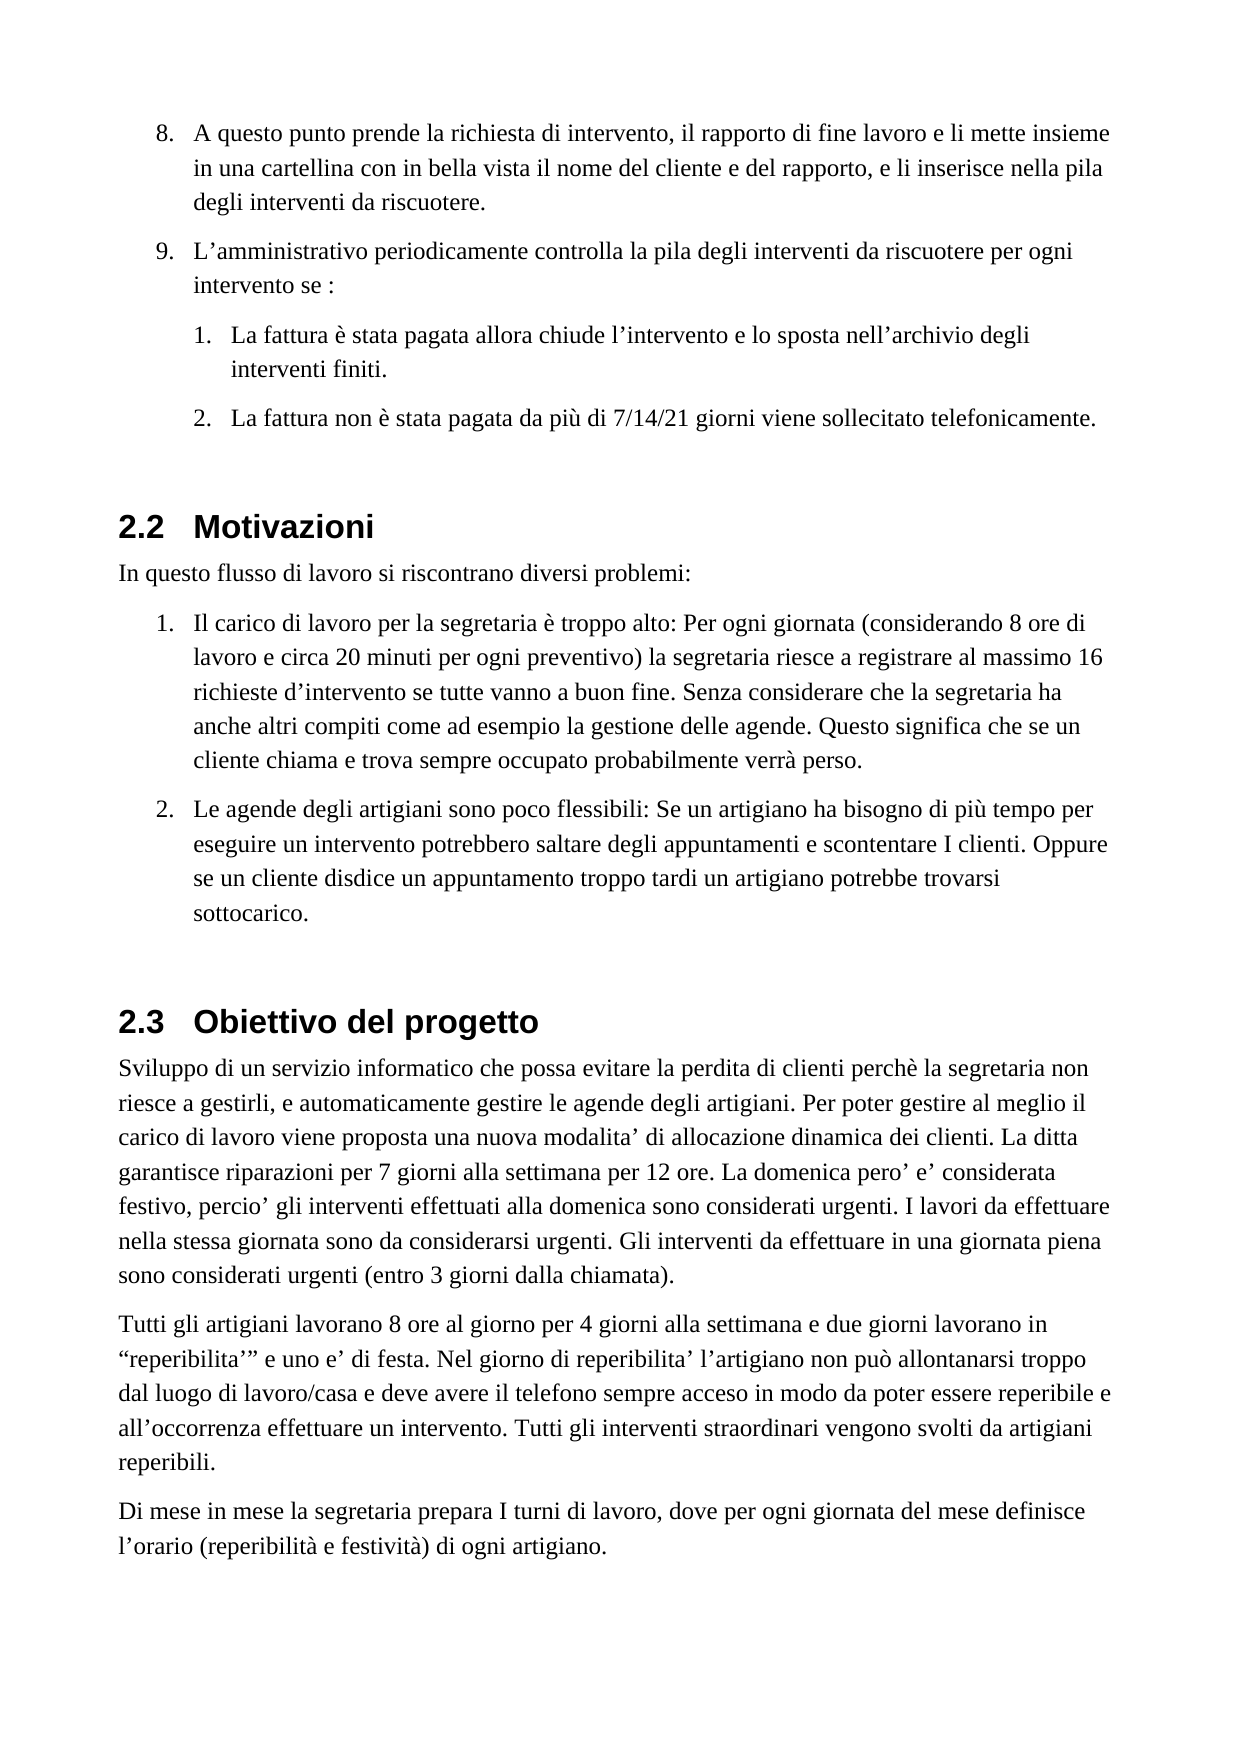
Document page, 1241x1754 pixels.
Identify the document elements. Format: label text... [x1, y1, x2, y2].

list Le agende degli artigiani sono poco flessibili: Se un artigiano ha bisogno di più tempo per eseguire un intervento potrebbero saltare degli appuntamenti e scontentare I clienti. Oppure se un cliente disdice un appuntamento troppo tardi un artigiano potrebbe trovarsi sottocarico. [156, 794, 1122, 927]
list Il carico di lavoro per la segretaria è troppo alto: Per ogni giornata (considerando 8 ore di lavoro e circa 20 minuti per ogni preventivo) la segretaria riesce a registrare al massimo 16 richieste d’intervento se tutte vanno a buon fine. Senza considerare che la segretaria ha anche altri compiti come ad esempio la gestione delle agende. Questo significa che se un cliente chiama e trova sempre occupato probabilmente verrà perso. [156, 608, 1122, 774]
subtitle Motivazioni [118, 508, 1122, 546]
subtitle Obiettivo del progetto [118, 1002, 1122, 1041]
text Tutti gli artigiani lavorano 8 ore al giorno per 4 giorni alla settimana e due giorni lavorano in “reperibilita’” e uno e’ di festa. Nel giorno di reperibilita’ l’artigiano non può allontanarsi troppo dal luogo di lavoro/casa e deve avere il telefono sempre acceso in modo da poter essere reperibile e all’occorrenza effettuare un intervento. Tutti gli interventi straordinari vengono svolti da artigiani reperibili. [118, 1309, 1122, 1476]
list La fattura è stata pagata allora chiude l’intervento e lo sposta nell’archivio degli interventi finiti. [193, 320, 1122, 383]
text Sviluppo di un servizio informatico che possa evitare la perdita di clienti perchè la segretaria non riesce a gestirli, e automaticamente gestire le agende degli artigiani. Per poter gestire al meglio il carico di lavoro viene proposta una nuova modalita’ di allocazione dinamica dei clienti. La ditta garantisce riparazioni per 7 giorni alla settimana per 12 ore. La domenica pero’ e’ considerata festivo, percio’ gli interventi effettuati alla domenica sono considerati urgenti. I lavori da effettuare nella stessa giornata sono da considerarsi urgenti. Gli interventi da effettuare in una giornata piena sono considerati urgenti (entro 3 giorni dalla chiamata). [118, 1053, 1122, 1289]
list La fattura non è stata pagata da più di 7/14/21 giorni viene sollecitato telefonicamente. [193, 403, 1122, 432]
list A questo punto prende la richiesta di intervento, il rapporto di fine lavoro e li mette insieme in una cartellina con in bella vista il nome del cliente e del rapporto, e li inserisce nella pila degli interventi da riscuotere. [156, 118, 1122, 216]
text Di mese in mese la segretaria prepara I turni di lavoro, dove per ogni giornata del mese definisce l’orario (reperibilità e festività) di ogni artigiano. [118, 1496, 1122, 1559]
list L’amministrativo periodicamente controlla la pila degli interventi da riscuotere per ogni intervento se : [156, 236, 1122, 299]
text In questo flusso di lavoro si riscontrano diversi problemi: [118, 558, 1122, 587]
